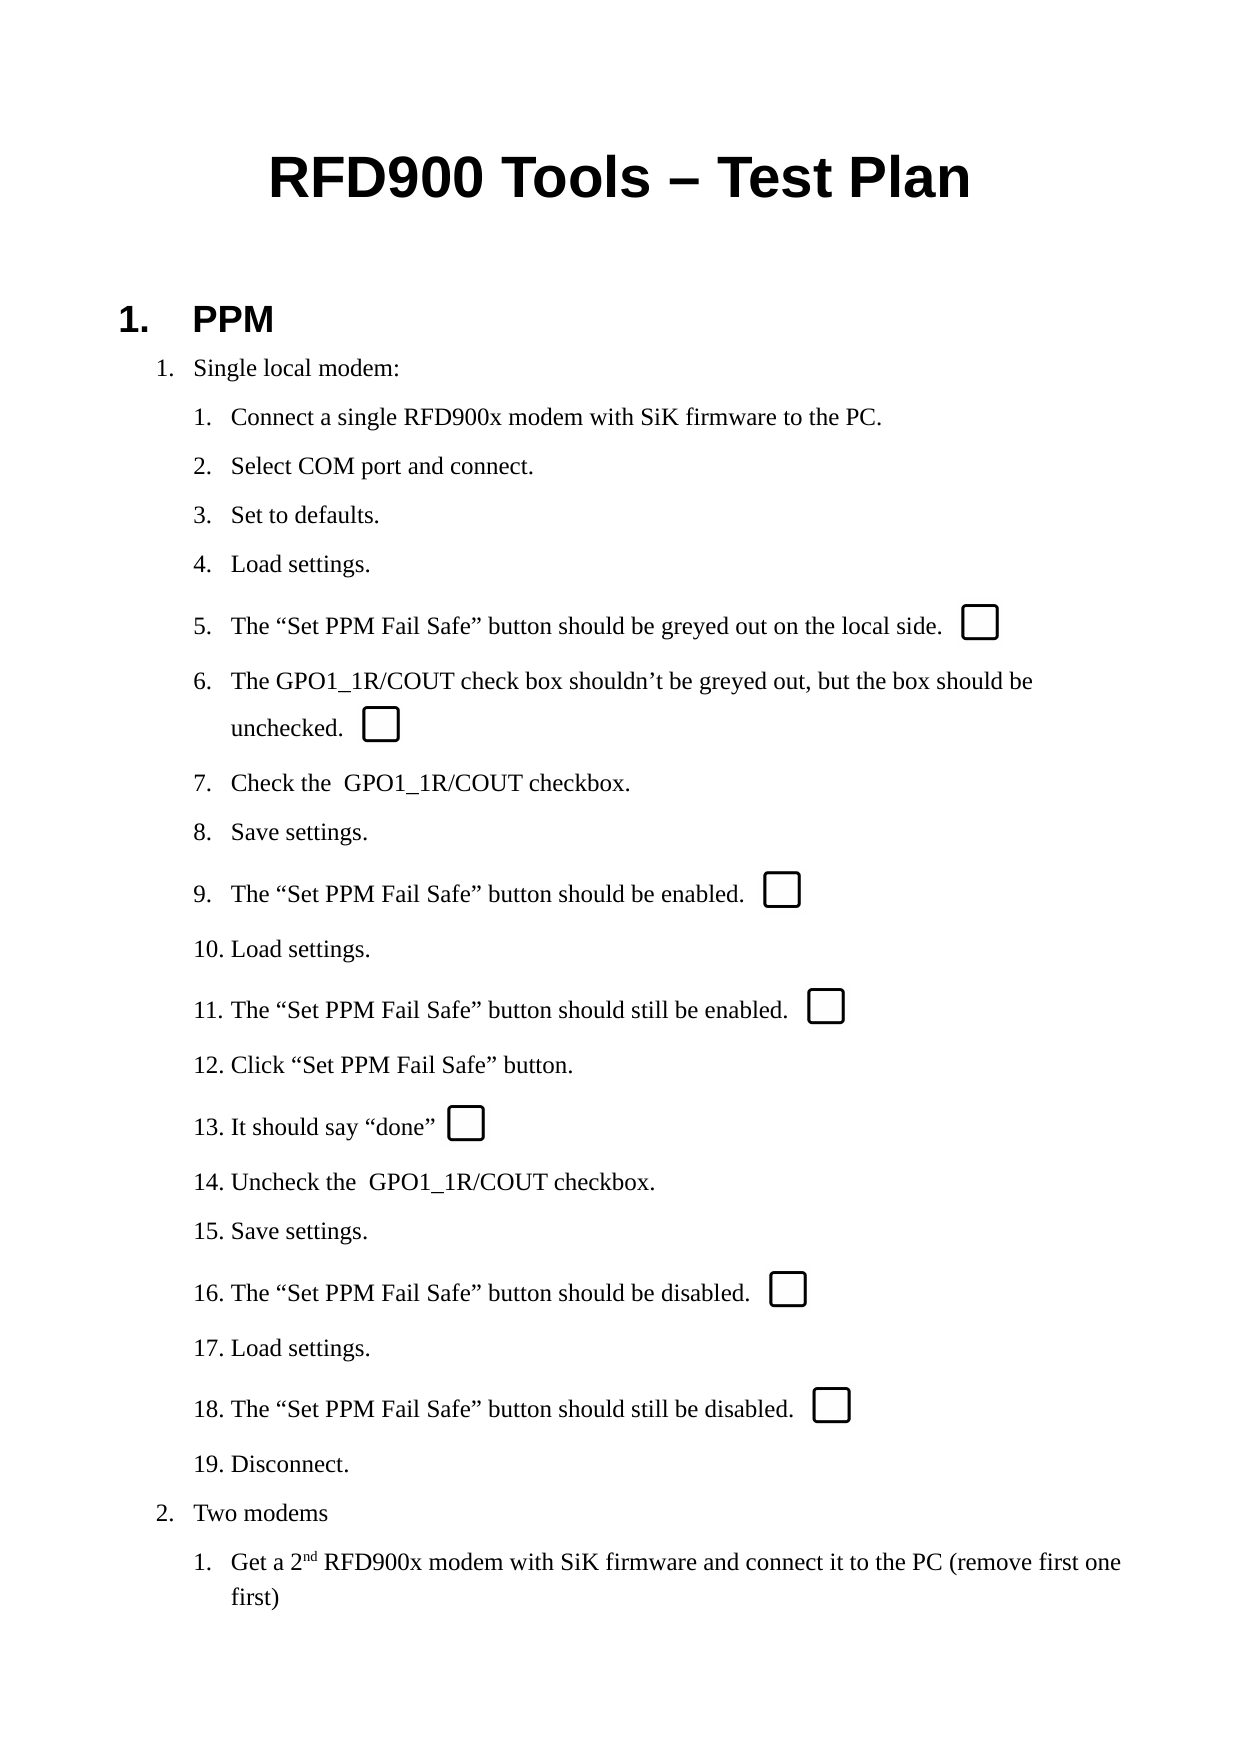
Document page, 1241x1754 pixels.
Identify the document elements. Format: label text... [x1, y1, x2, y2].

list [813, 1265, 1122, 1312]
list Single local modem: [156, 353, 1122, 382]
list [807, 866, 1122, 913]
list Get a 2nd RFD900x modem with SiK firmware and connect it to the PC (remove first one first) [193, 1547, 1122, 1611]
list [851, 983, 1122, 1030]
list [857, 1382, 1122, 1429]
list The “Set PPM Fail Safe” button should be greyed out on the local side. [193, 598, 955, 646]
list [491, 1099, 1122, 1147]
list The GPO1_1R/COUT check box shouldn’t be greyed out, but the box should be unchecked. [193, 666, 1122, 748]
picture [356, 700, 406, 748]
list Disconnect. [193, 1449, 1122, 1478]
list Two modems [156, 1498, 1122, 1527]
title RFD900 Tools – Test Plan [118, 143, 1122, 210]
picture [955, 598, 1005, 646]
list Check the GPO1_1R/COUT checkbox. [193, 768, 1122, 797]
picture [801, 982, 851, 1030]
list It should say “done” [193, 1099, 441, 1147]
list Load settings. [193, 934, 1122, 962]
list Select COM port and connect. [193, 451, 1122, 480]
picture [807, 1381, 857, 1429]
list Click “Set PPM Fail Safe” button. [193, 1050, 1122, 1079]
list Load settings. [193, 1333, 1122, 1361]
list Load settings. [193, 549, 1122, 578]
list The “Set PPM Fail Safe” button should still be enabled. [193, 983, 801, 1030]
list Save settings. [193, 1216, 1122, 1245]
list The “Set PPM Fail Safe” button should be disabled. [193, 1265, 763, 1312]
picture [763, 1265, 813, 1313]
list The “Set PPM Fail Safe” button should be enabled. [193, 866, 757, 913]
subtitle PPM [118, 297, 1122, 340]
list Uncheck the GPO1_1R/COUT checkbox. [193, 1167, 1122, 1196]
list The “Set PPM Fail Safe” button should still be disabled. [193, 1382, 807, 1429]
list Connect a single RFD900x modem with SiK firmware to the PC. [193, 402, 1122, 431]
picture [757, 866, 807, 914]
list Save settings. [193, 817, 1122, 846]
list Set to defaults. [193, 500, 1122, 529]
picture [441, 1099, 491, 1147]
list [1005, 598, 1122, 646]
